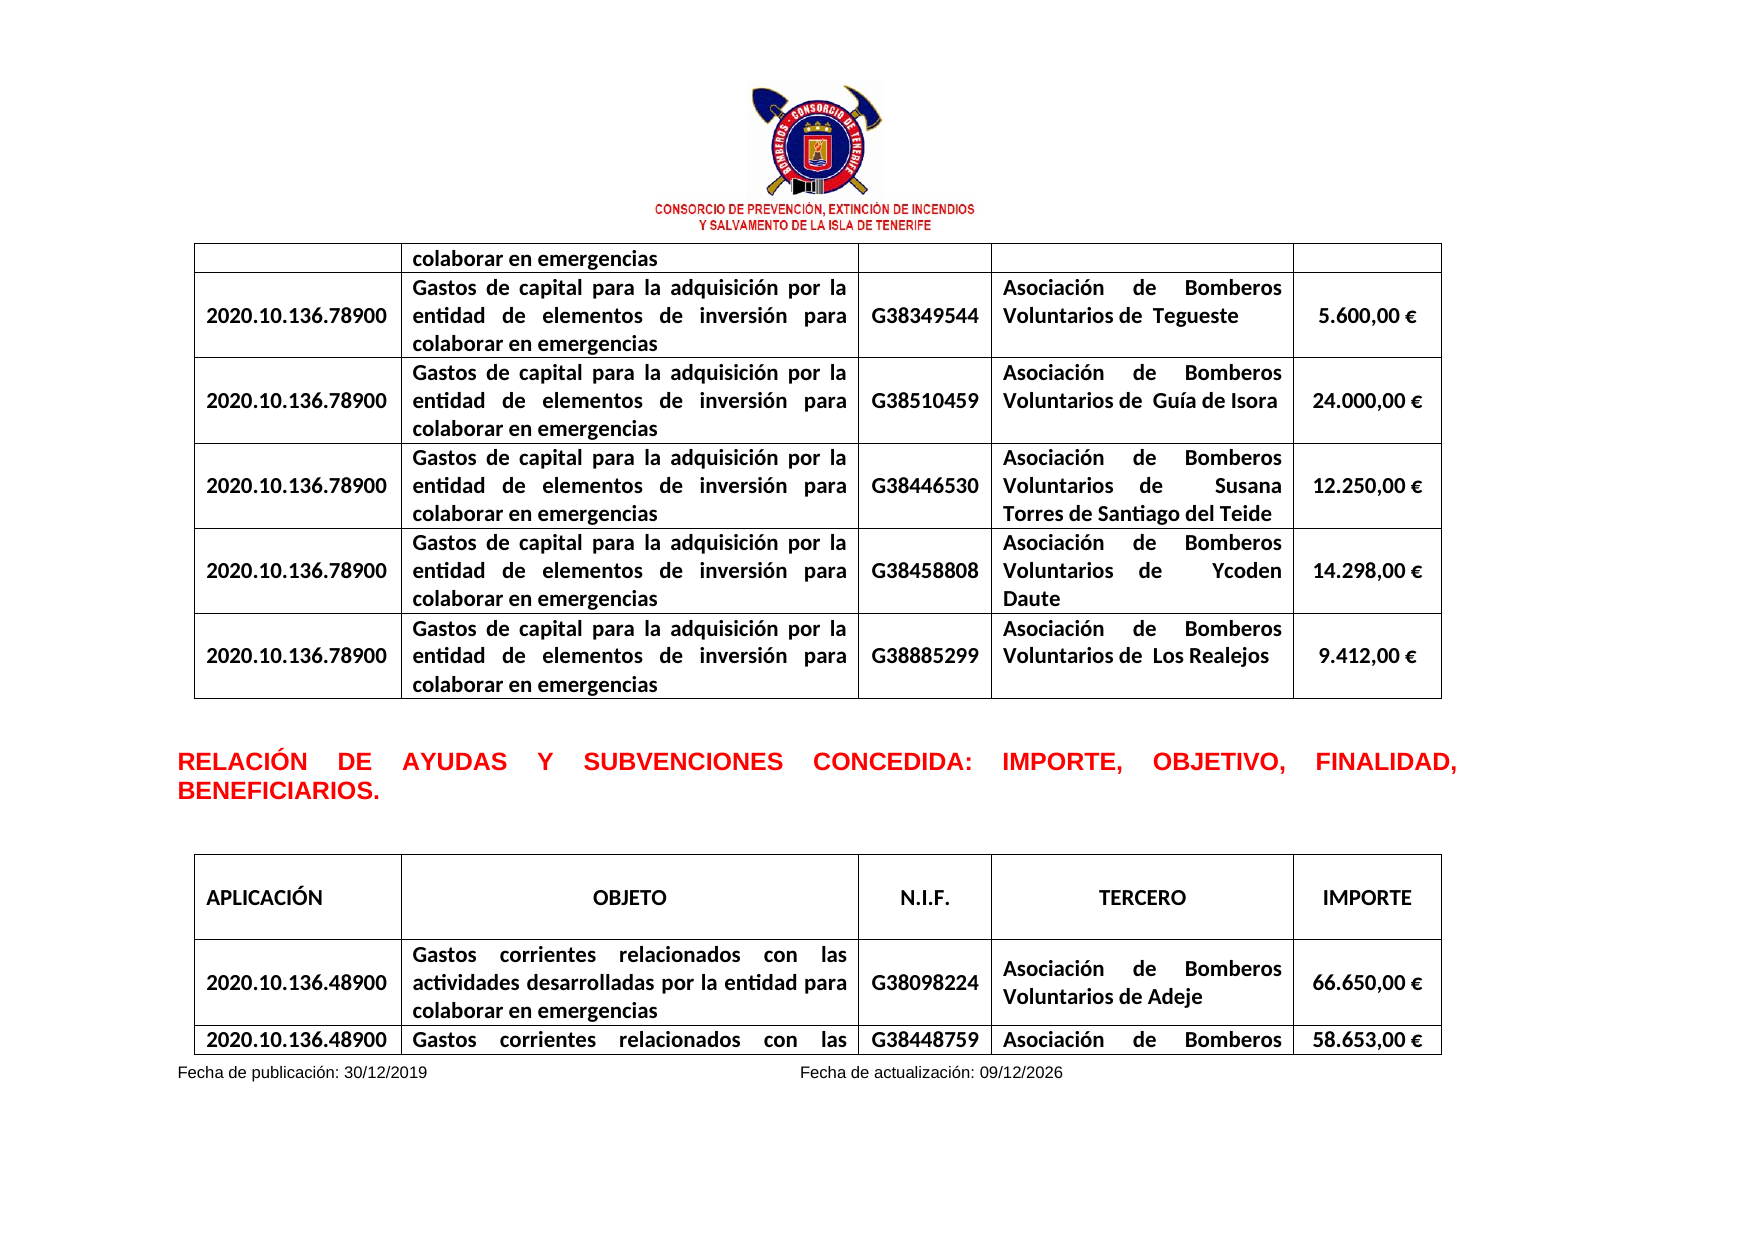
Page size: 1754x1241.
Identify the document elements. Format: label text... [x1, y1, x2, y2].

table_cell [1294, 244, 1441, 272]
table_cell 66.650,00 € [1294, 940, 1441, 1024]
table_cell 2020.10.136.48900 [195, 940, 401, 1024]
table_cell G38885299 [859, 614, 991, 698]
table_cell Gastos de capital para la adquisición por la entidad de elementos de inversión para colaborar en emergencias [402, 273, 858, 357]
table_cell 2020.10.136.78900 [195, 358, 401, 442]
table_cell [859, 244, 991, 272]
table_cell G38098224 [859, 940, 991, 1024]
table_cell 2020.10.136.48900 [195, 1026, 401, 1053]
table_header OBJETO [402, 855, 858, 939]
table_cell Asociación de Bomberos Voluntarios de Ycoden Daute [992, 529, 1293, 613]
table_cell Gastos de capital para la adquisición por la entidad de elementos de inversión para colaborar en emergencias [402, 614, 858, 698]
table_header TERCERO [992, 855, 1293, 939]
table_cell Gastos corrientes relacionados con las actividades desarrolladas por la entidad para colaborar en emergencias [402, 940, 858, 1024]
table_cell G38510459 [859, 358, 991, 442]
table_header APLICACIÓN [195, 855, 401, 939]
table_cell 14.298,00 € [1294, 529, 1441, 613]
table_cell Gastos de capital para la adquisición por la entidad de elementos de inversión para colaborar en emergencias [402, 529, 858, 613]
table_header IMPORTE [1294, 855, 1441, 939]
table_cell Asociación de Bomberos Voluntarios de Los Realejos [992, 614, 1293, 698]
table_cell Asociación de Bomberos [992, 1026, 1293, 1053]
table_cell Asociación de Bomberos Voluntarios de Adeje [992, 940, 1293, 1024]
table_cell 24.000,00 € [1294, 358, 1441, 442]
table_cell G38446530 [859, 444, 991, 527]
table_cell 2020.10.136.78900 [195, 273, 401, 357]
table_cell Asociación de Bomberos Voluntarios de Guía de Isora [992, 358, 1293, 442]
subtitle RELACIÓN DE AYUDAS Y SUBVENCIONES CONCEDIDA: IMPORTE, OBJETIVO, FINALIDAD, BENEFICIARIOS. [177, 747, 1459, 805]
table_cell Asociación de Bomberos Voluntarios de Tegueste [992, 273, 1293, 357]
table_header N.I.F. [859, 855, 991, 939]
table_cell Gastos de capital para la adquisición por la entidad de elementos de inversión para colaborar en emergencias [402, 358, 858, 442]
table_cell 2020.10.136.78900 [195, 614, 401, 698]
table_cell Gastos corrientes relacionados con las [402, 1026, 858, 1053]
table_cell G38448759 [859, 1026, 991, 1053]
table_cell 2020.10.136.78900 [195, 444, 401, 527]
table_cell 2020.10.136.78900 [195, 529, 401, 613]
table_cell Asociación de Bomberos Voluntarios de Susana Torres de Santiago del Teide [992, 444, 1293, 527]
table_cell 5.600,00 € [1294, 273, 1441, 357]
table_cell 58.653,00 € [1294, 1026, 1441, 1053]
table_cell [992, 244, 1293, 272]
table_cell 9.412,00 € [1294, 614, 1441, 698]
table_cell [195, 244, 401, 272]
table_cell colaborar en emergencias [402, 244, 858, 272]
table_cell Gastos de capital para la adquisición por la entidad de elementos de inversión para colaborar en emergencias [402, 444, 858, 527]
table_cell G38458808 [859, 529, 991, 613]
table_cell 12.250,00 € [1294, 444, 1441, 527]
table_cell G38349544 [859, 273, 991, 357]
